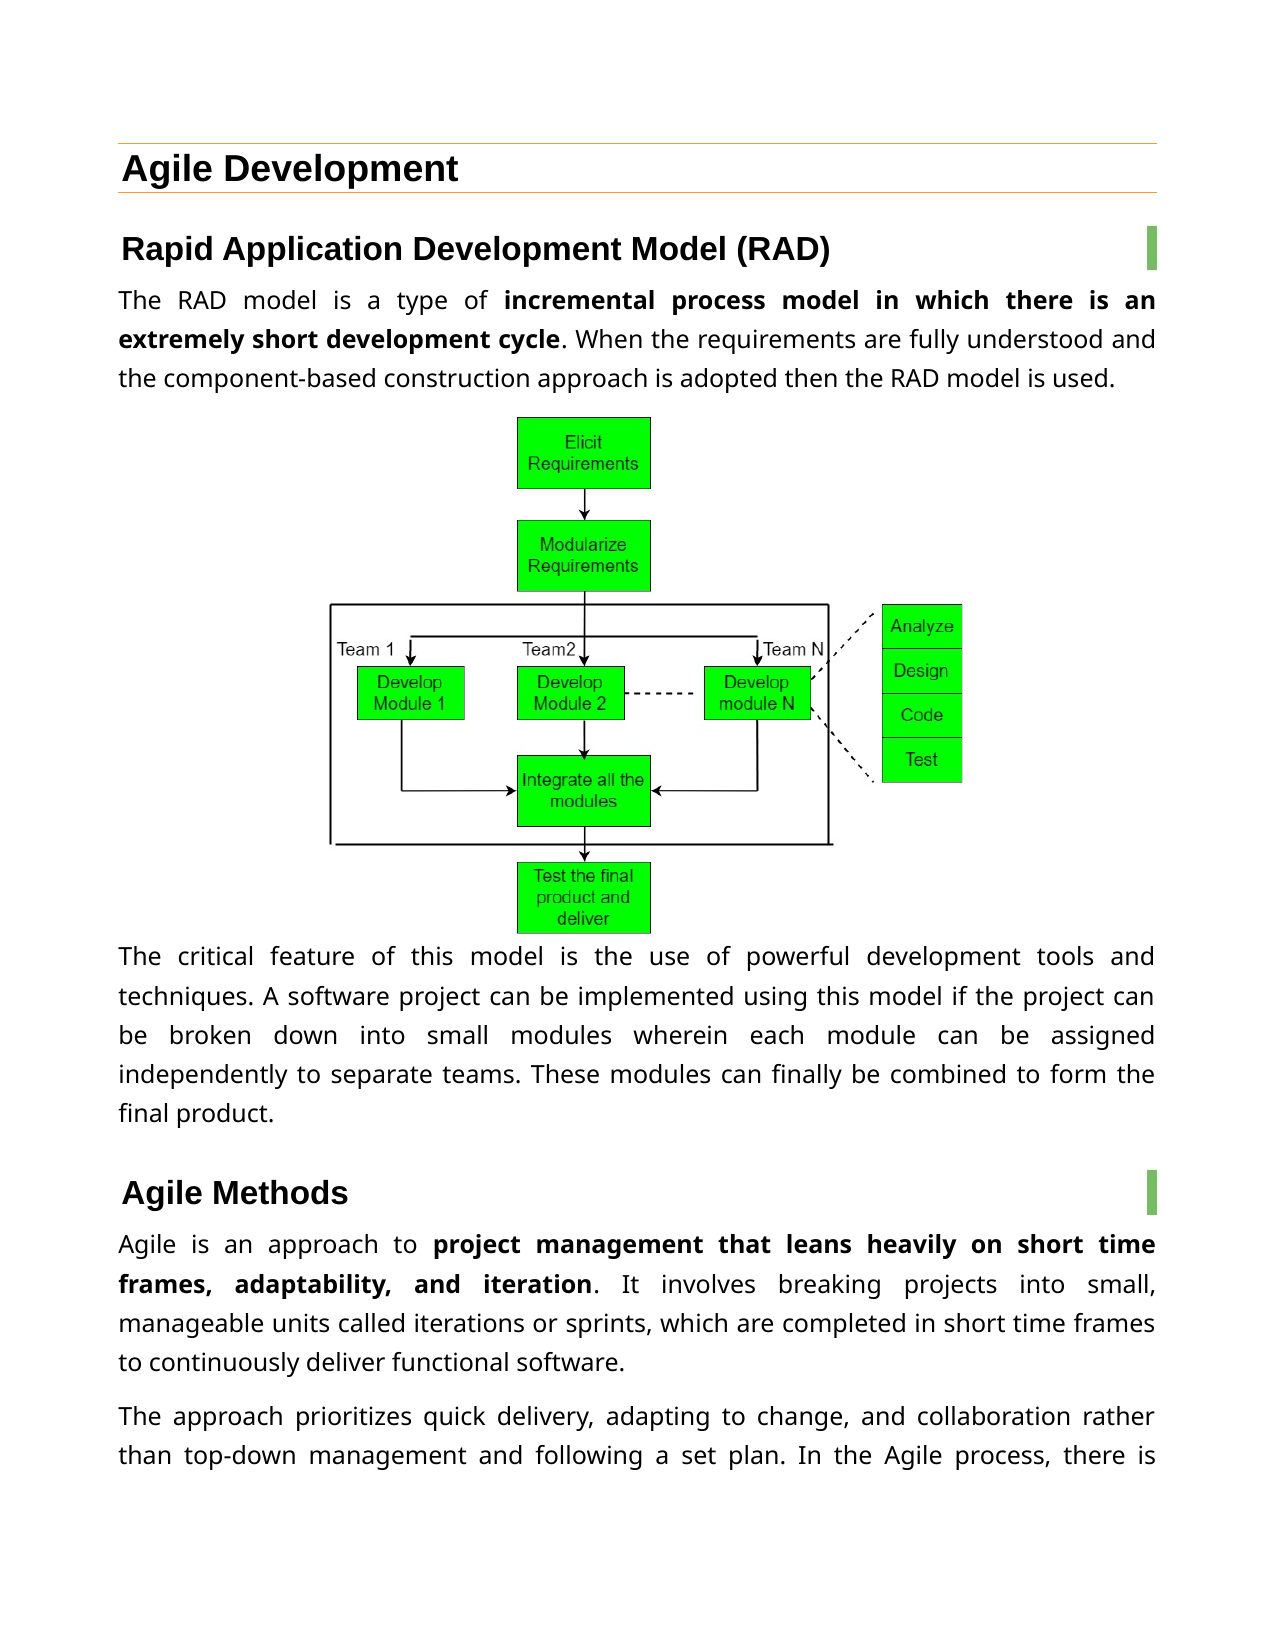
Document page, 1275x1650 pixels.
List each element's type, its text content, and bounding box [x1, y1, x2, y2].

subtitle Agile Methods [118, 1170, 1147, 1215]
subtitle Agile Development [118, 144, 1157, 192]
text The critical feature of this model is the use of powerful development tools and techniques. A software project can be implemented using this model if the project can be broken down into small modules wherein each module can be assigned independently to separate teams. These modules can finally be combined to form the final product. [118, 934, 1157, 1130]
text Agile is an approach to project management that leans heavily on short time frames, adaptability, and iteration. It involves breaking projects into small, manageable units called iterations or sprints, which are completed in short time frames to continuously deliver functional software. [118, 1227, 1157, 1379]
text The approach prioritizes quick delivery, adapting to change, and collaboration rather than top-down management and following a set plan. In the Agile process, there is [118, 1398, 1157, 1472]
subtitle Rapid Application Development Model (RAD) [118, 226, 1147, 270]
text The RAD model is a type of incremental process model in which there is an extremely short development cycle. When the requirements are fully understood and the component-based construction approach is adopted then the RAD model is used. [118, 283, 1157, 395]
picture [312, 417, 963, 934]
